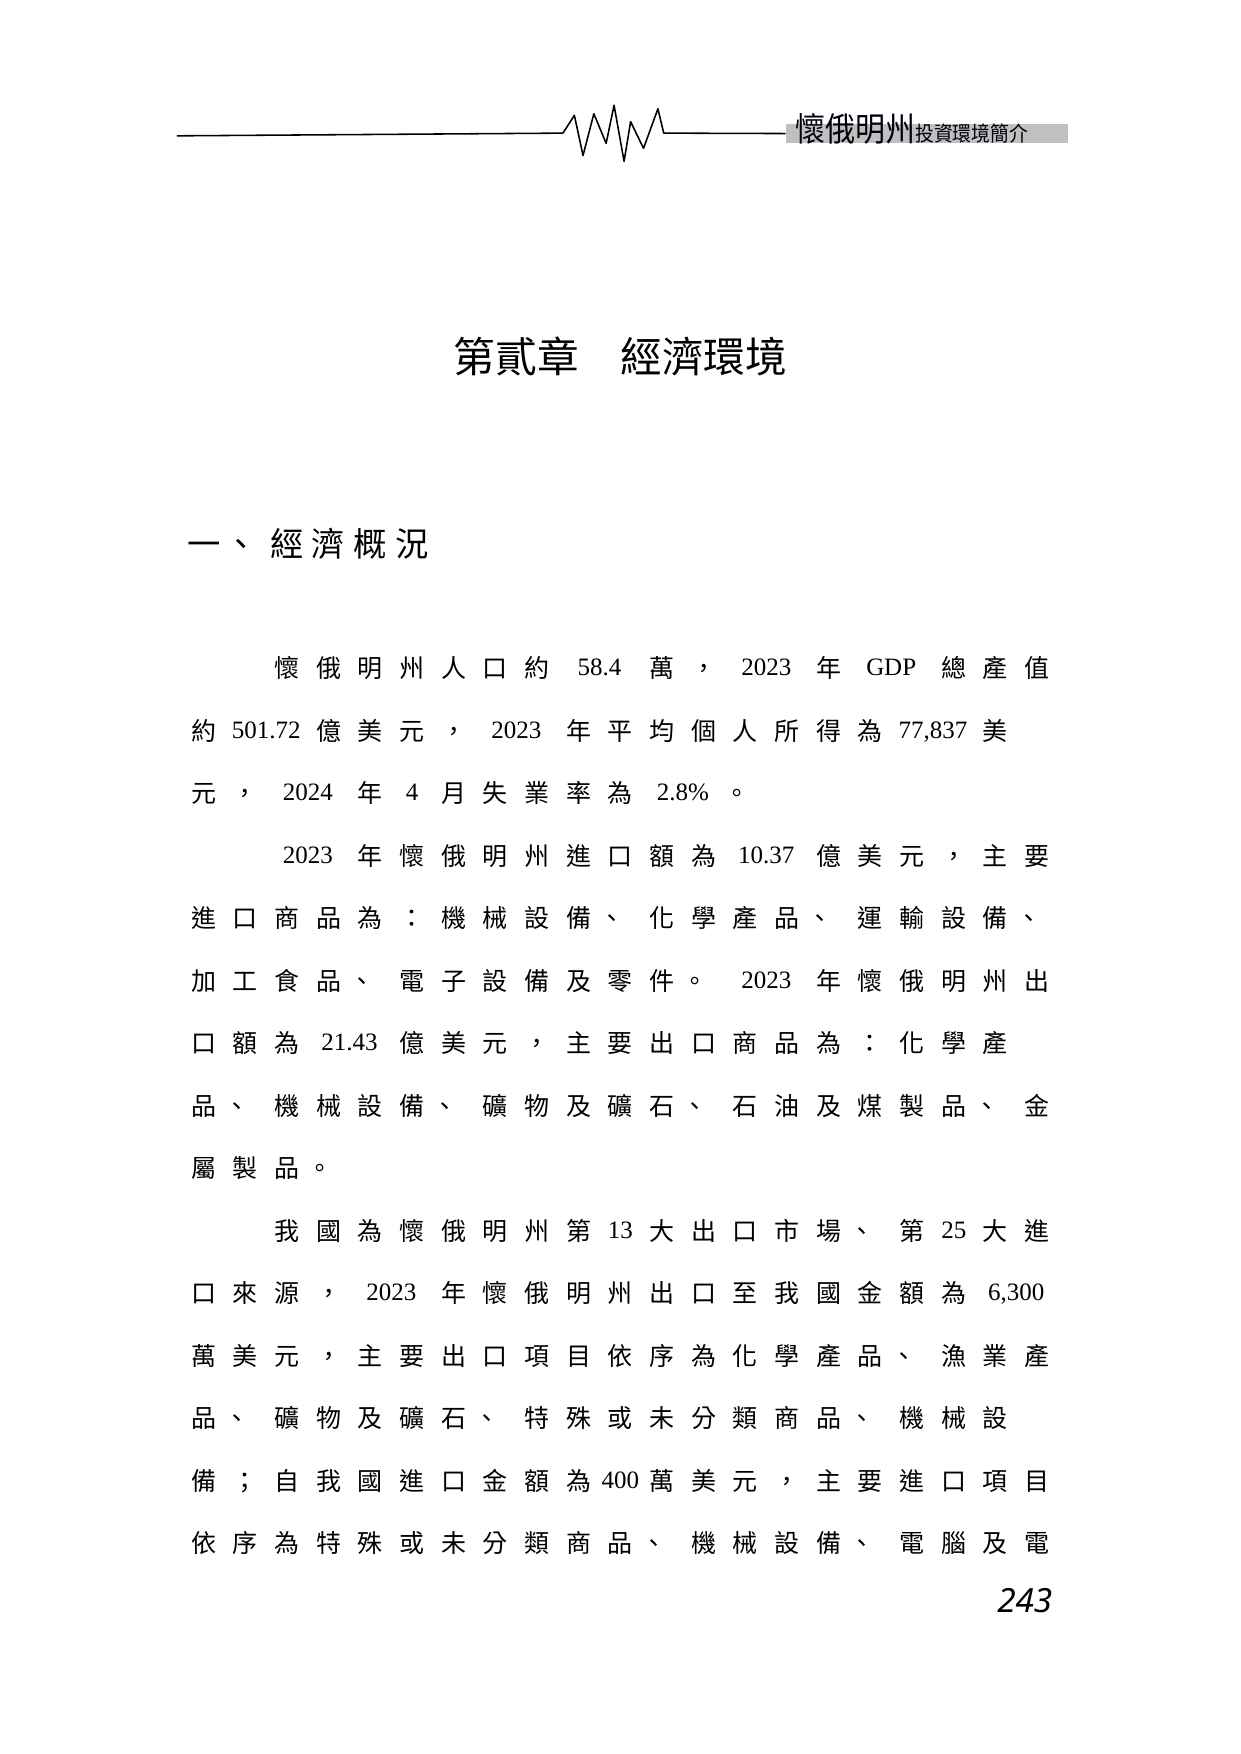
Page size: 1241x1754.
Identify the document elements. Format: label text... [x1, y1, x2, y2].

text 2023年懷俄明州進口額為10.37億美元，主要進口商品為：機械設備、化學產品、運輸設備、加工食品、電子設備及零件。2023年懷俄明州出口額為21.43億美元，主要出口商品為：化學產品、機械設備、礦物及礦石、石油及煤製品、金屬製品。 [183, 813, 1058, 1188]
text 懷俄明州人口約58.4萬，2023年GDP總產值約501.72億美元，2023年平均個人所得為77,837美元，2024年4月失業率為2.8%。 [183, 625, 1058, 813]
text 一、經濟概況 [183, 500, 1058, 563]
text 第貳章 經濟環境 [183, 313, 1058, 375]
text 我國為懷俄明州第13大出口市場、第25大進口來源，2023年懷俄明州出口至我國金額為6,300萬美元，主要出口項目依序為化學產品、漁業產品、礦物及礦石、特殊或未分類商品、機械設備；自我國進口金額為400萬美元，主要進口項目依序為特殊或未分類商品、機械設備、電腦及電 [183, 1188, 1058, 1563]
